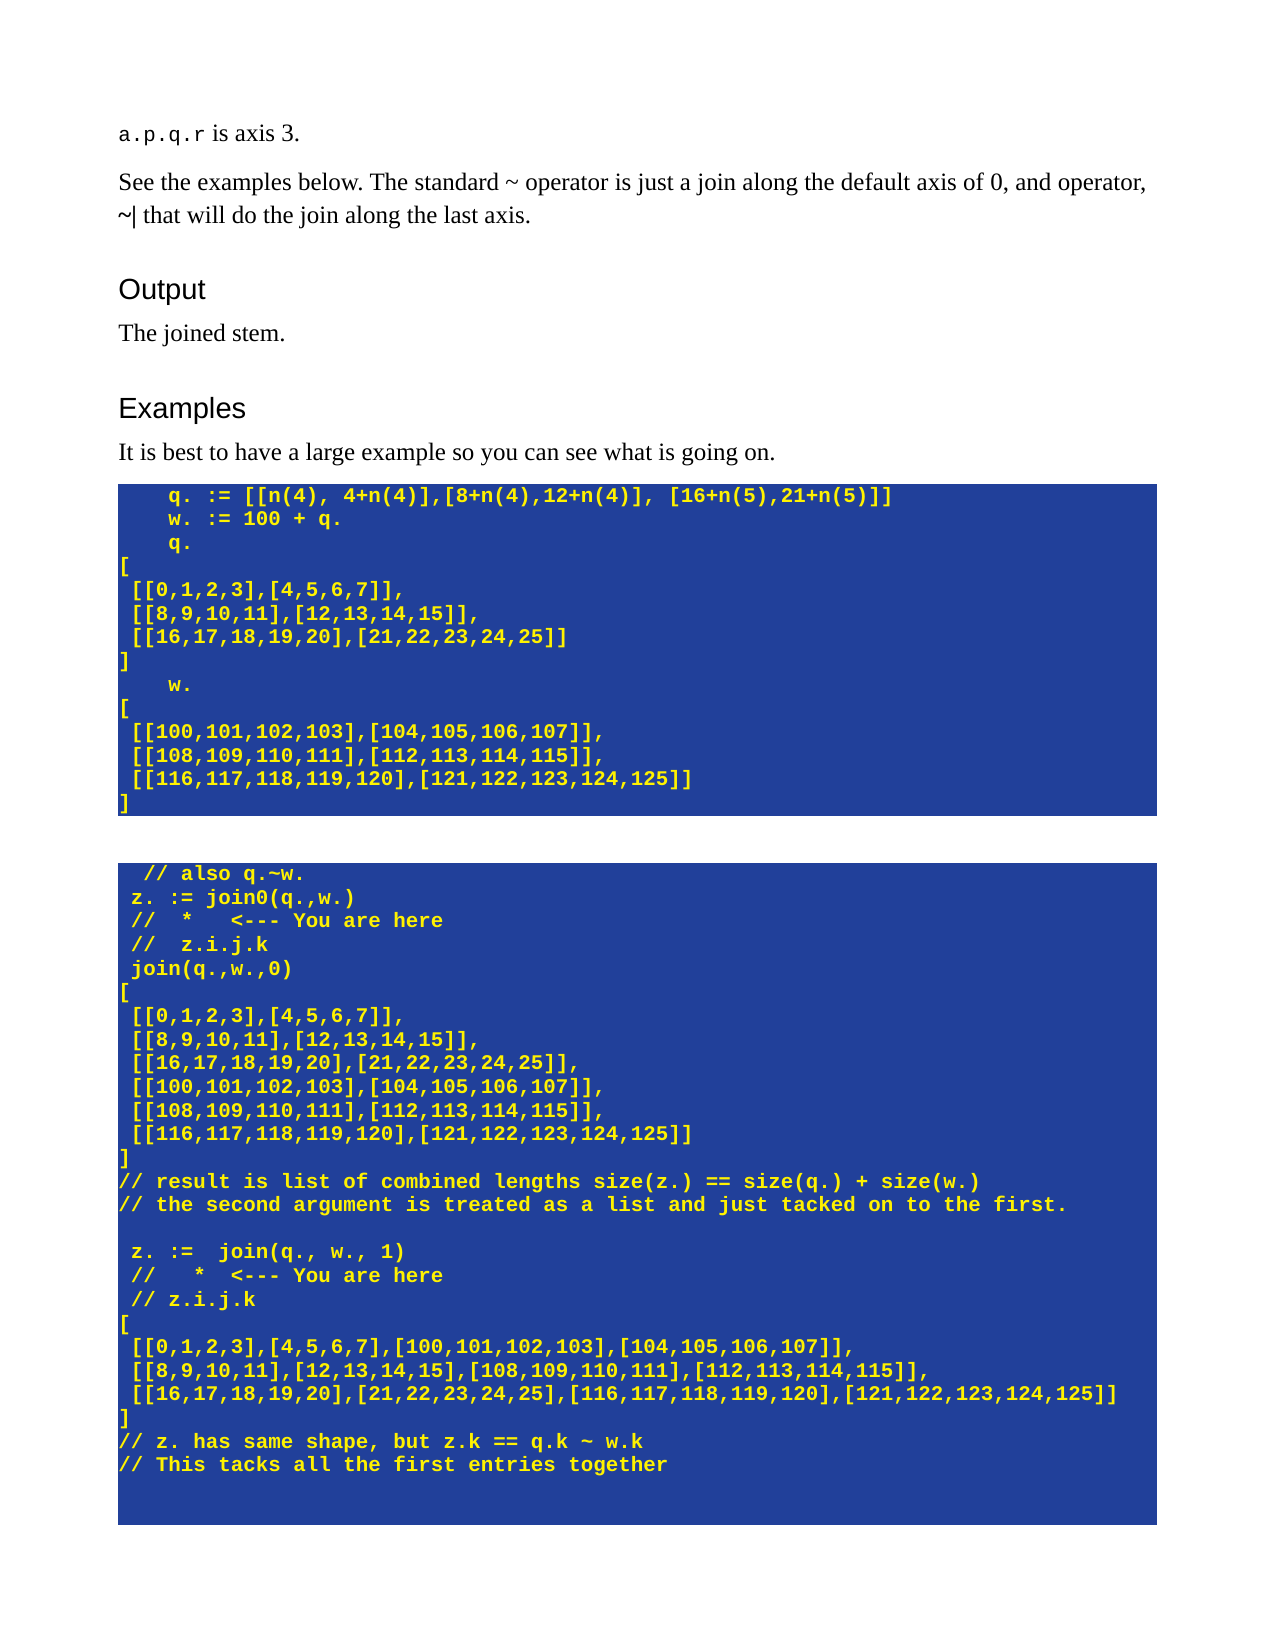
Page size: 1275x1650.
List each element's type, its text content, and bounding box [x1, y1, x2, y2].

text [ [118, 556, 1157, 579]
text [[16,17,18,19,20],[21,22,23,24,25]] [118, 626, 1157, 650]
text w. := 100 + q. [118, 508, 1157, 532]
subtitle Examples [118, 391, 1157, 424]
text The joined stem. [118, 318, 1157, 347]
subtitle Output [118, 272, 1157, 306]
text [[116,117,118,119,120],[121,122,123,124,125]] [118, 768, 1157, 792]
text // the second argument is treated as a list and just tacked on to the first. z. := join(q., w., 1) // * <--- You are here // z.i.j.k [ [[0,1,2,3],[4,5,6,7],[100,101,102,103],[104,105,106,107]], [[8,9,10,11],[12,13,14,15],[108,109,110,111],[112,113,114,115]], [[16,17,18,19,20],[21,22,23,24,25],[116,117,118,119,120],[121,122,123,124,125]] ] // z. has same shape, but z.k == q.k ~ w.k [118, 1194, 1157, 1454]
text // This tacks all the first entries together [118, 1454, 1157, 1525]
text [ [118, 697, 1157, 721]
text q. := [[n(4), 4+n(4)],[8+n(4),12+n(4)], [16+n(5),21+n(5)]] [118, 484, 1157, 508]
text // also q.~w. z. := join0(q.,w.) // * <--- You are here // z.i.j.k join(q.,w.,0) [ [[0,1,2,3],[4,5,6,7]], [[8,9,10,11],[12,13,14,15]], [[16,17,18,19,20],[21,22,23,24,25]], [[100,101,102,103],[104,105,106,107]], [[108,109,110,111],[112,113,114,115]], [[116,117,118,119,120],[121,122,123,124,125]] ] // result is list of combined lengths size(z.) == size(q.) + size(w.) [118, 863, 1157, 1194]
text See the examples below. The standard ~ operator is just a join along the default axis of 0, and operator, ~| that will do the join along the last axis. [118, 167, 1157, 228]
text It is best to have a large example so you can see what is going on. [118, 437, 1157, 466]
text q. [118, 532, 1157, 556]
text ] [118, 650, 1157, 674]
text [[100,101,102,103],[104,105,106,107]], [118, 721, 1157, 745]
text [[0,1,2,3],[4,5,6,7]], [118, 579, 1157, 603]
text w. [118, 674, 1157, 697]
text [[108,109,110,111],[112,113,114,115]], [118, 745, 1157, 768]
text a.p.q.r is axis 3. [118, 118, 1157, 148]
text ] [118, 792, 1157, 816]
text [[8,9,10,11],[12,13,14,15]], [118, 603, 1157, 626]
